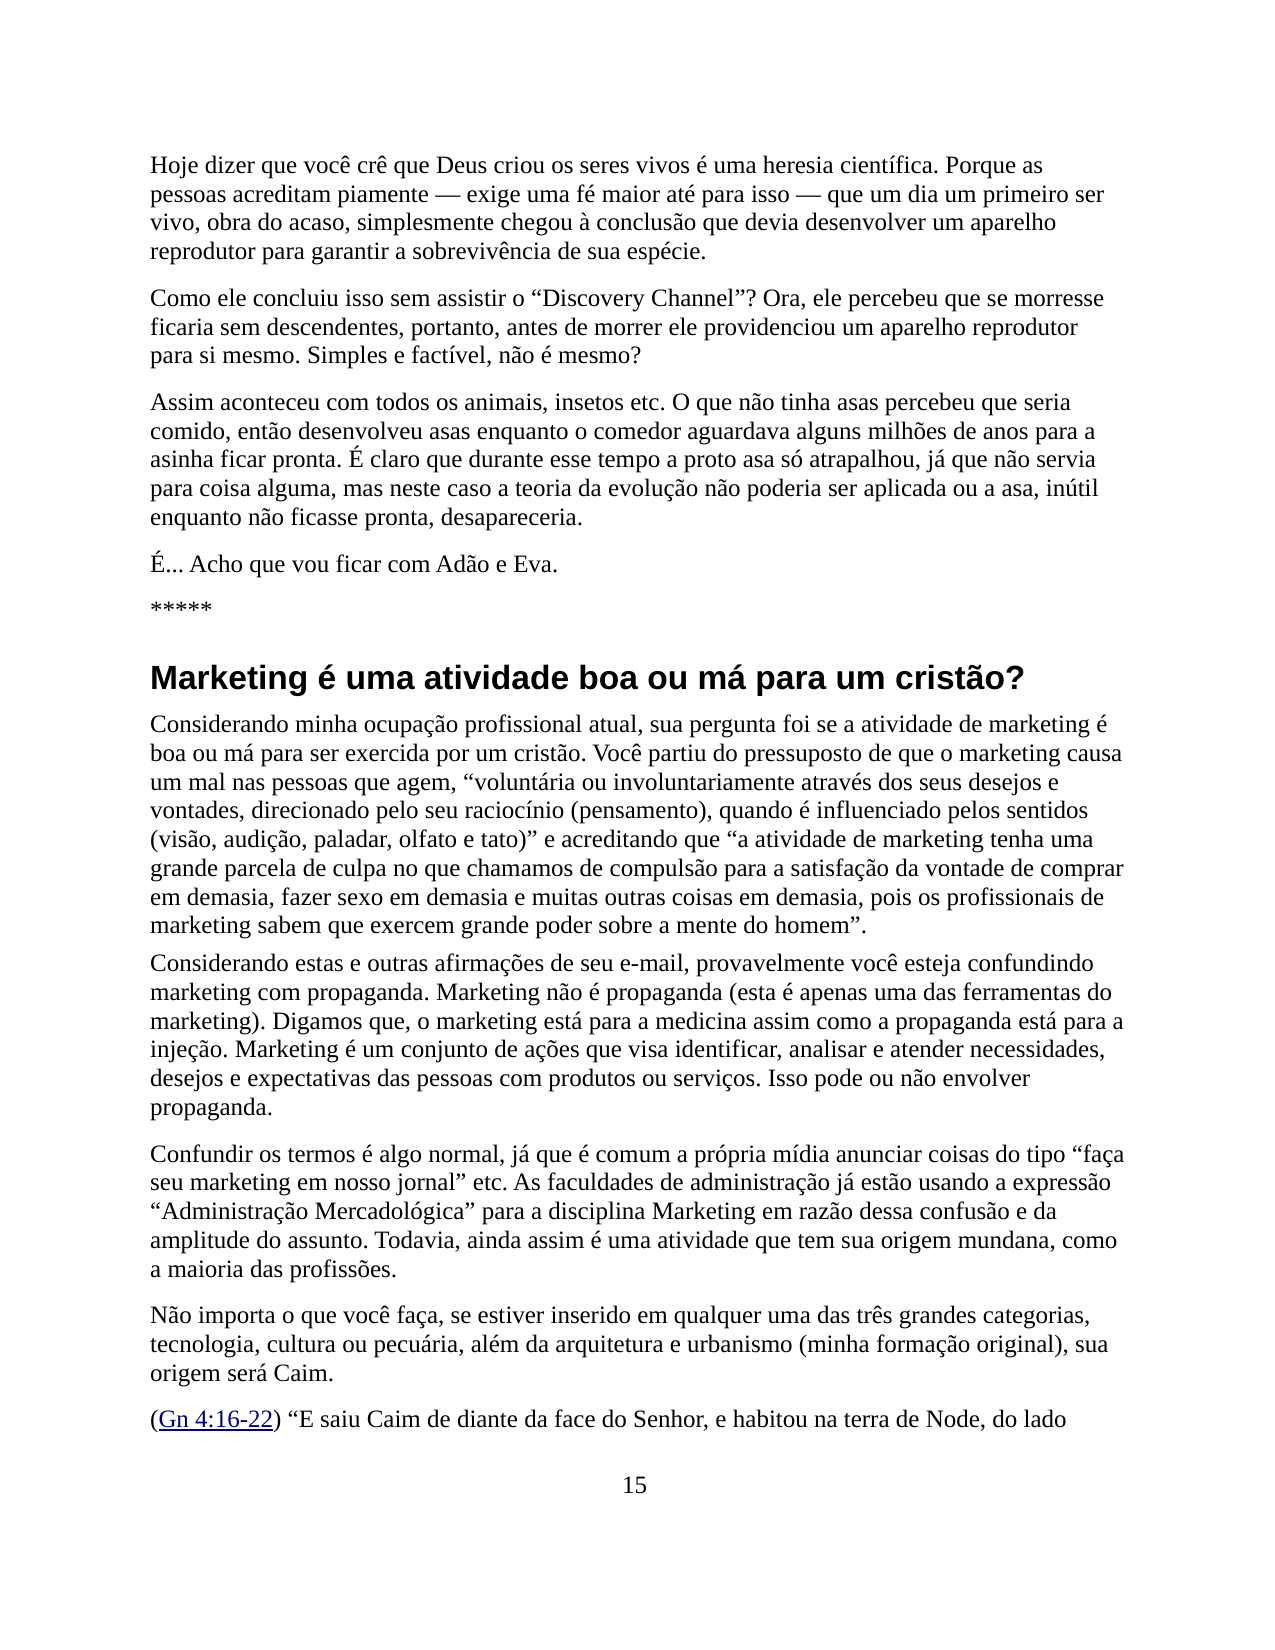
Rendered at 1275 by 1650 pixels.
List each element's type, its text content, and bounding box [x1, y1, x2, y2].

text Como ele concluiu isso sem assistir o “Discovery Channel”? Ora, ele percebeu que se morresse ficaria sem descendentes, portanto, antes de morrer ele providenciou um aparelho reprodutor para si mesmo. Simples e factível, não é mesmo? [150, 283, 1125, 369]
text Assim aconteceu com todos os animais, insetos etc. O que não tinha asas percebeu que seria comido, então desenvolveu asas enquanto o comedor aguardava alguns milhões de anos para a asinha ficar pronta. É claro que durante esse tempo a proto asa só atrapalhou, já que não servia para coisa alguma, mas neste caso a teoria da evolução não poderia ser aplicada ou a asa, inútil enquanto não ficasse pronta, desapareceria. [150, 387, 1125, 531]
text Hoje dizer que você crê que Deus criou os seres vivos é uma heresia científica. Porque as pessoas acreditam piamente — exige uma fé maior até para isso — que um dia um primeiro ser vivo, obra do acaso, simplesmente chegou à conclusão que devia desenvolver um aparelho reprodutor para garantir a sobrevivência de sua espécie. [150, 150, 1125, 265]
text ***** [150, 595, 1125, 624]
text É... Acho que vou ficar com Adão e Eva. [150, 549, 1125, 577]
text Considerando estas e outras afirmações de seu e-mail, provavelmente você esteja confundindo marketing com propaganda. Marketing não é propaganda (esta é apenas uma das ferramentas do marketing). Digamos que, o marketing está para a medicina assim como a propaganda está para a injeção. Marketing é um conjunto de ações que visa identificar, analisar e atender necessidades, desejos e expectativas das pessoas com produtos ou serviços. Isso pode ou não envolver propaganda. [150, 948, 1125, 1121]
text Considerando minha ocupação profissional atual, sua pergunta foi se a atividade de marketing é boa ou má para ser exercida por um cristão. Você partiu do pressuposto de que o marketing causa um mal nas pessoas que agem, “voluntária ou involuntariamente através dos seus desejos e vontades, direcionado pelo seu raciocínio (pensamento), quando é influenciado pelos sentidos (visão, audição, paladar, olfato e tato)” e acreditando que “a atividade de marketing tenha uma grande parcela de culpa no que chamamos de compulsão para a satisfação da vontade de comprar em demasia, fazer sexo em demasia e muitas outras coisas em demasia, pois os profissionais de marketing sabem que exercem grande poder sobre a mente do homem”. [150, 709, 1125, 939]
text (Gn 4:16-22) “E saiu Caim de diante da face do Senhor, e habitou na terra de Node, do lado [150, 1404, 1125, 1433]
text Não importa o que você faça, se estiver inserido em qualquer uma das três grandes categorias, tecnologia, cultura ou pecuária, além da arquitetura e urbanismo (minha formação original), sua origem será Caim. [150, 1300, 1125, 1387]
subtitle Marketing é uma atividade boa ou má para um cristão? [150, 658, 1125, 697]
text Confundir os termos é algo normal, já que é comum a própria mídia anunciar coisas do tipo “faça seu marketing em nosso jornal” etc. As faculdades de administração já estão usando a expressão “Administração Mercadológica” para a disciplina Marketing em razão dessa confusão e da amplitude do assunto. Todavia, ainda assim é uma atividade que tem sua origem mundana, como a maioria das profissões. [150, 1139, 1125, 1282]
